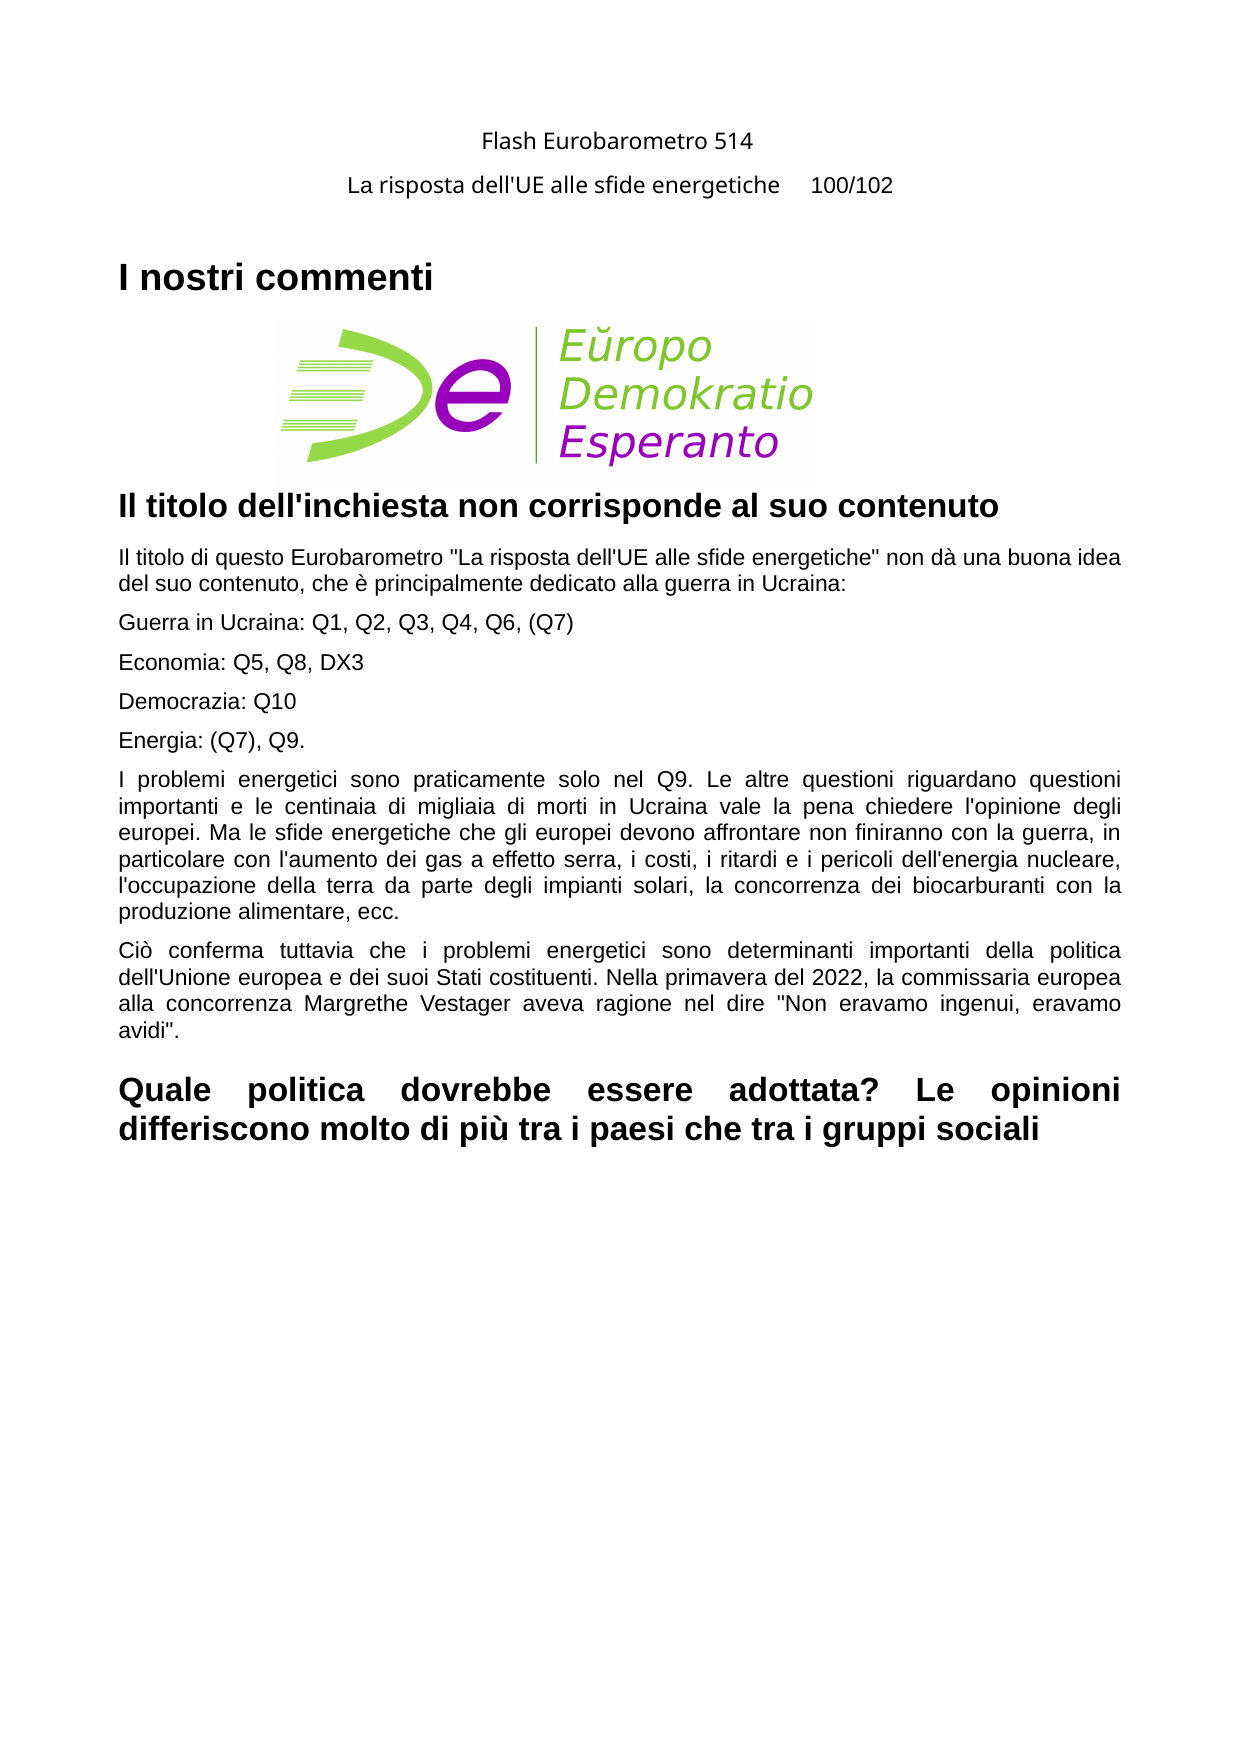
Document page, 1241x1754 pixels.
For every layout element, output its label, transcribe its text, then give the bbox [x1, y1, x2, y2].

text Guerra in Ucraina: Q1, Q2, Q3, Q4, Q6, (Q7) [118, 609, 1122, 636]
subtitle Il titolo dell'inchiesta non corrisponde al suo contenuto [118, 483, 1122, 525]
text I problemi energetici sono praticamente solo nel Q9. Le altre questioni riguardano questioni importanti e le centinaia di migliaia di morti in Ucraina vale la pena chiedere l'opinione degli europei. Ma le sfide energetiche che gli europei devono affrontare non finiranno con la guerra, in particolare con l'aumento dei gas a effetto serra, i costi, i ritardi e i pericoli dell'energia nucleare, l'occupazione della terra da parte degli impianti solari, la concorrenza dei biocarburanti con la produzione alimentare, ecc. [118, 766, 1122, 924]
subtitle Quale politica dovrebbe essere adottata? Le opinioni differiscono molto di più tra i paesi che tra i gruppi sociali [118, 1070, 1122, 1147]
text Il titolo di questo Eurobarometro "La risposta dell'UE alle sfide energetiche" non dà una buona idea del suo contenuto, che è principalmente dedicato alla guerra in Ucraina: [118, 544, 1122, 596]
text Economia: Q5, Q8, DX3 [118, 649, 1122, 675]
text Democrazia: Q10 [118, 688, 1122, 714]
picture [273, 320, 817, 487]
subtitle I nostri commenti [118, 254, 1122, 298]
text Energia: (Q7), Q9. [118, 727, 1122, 753]
text Ciò conferma tuttavia che i problemi energetici sono determinanti importanti della politica dell'Unione europea e dei suoi Stati costituenti. Nella primavera del 2022, la commissaria europea alla concorrenza Margrethe Vestager aveva ragione nel dire "Non eravamo ingenui, eravamo avidi". [118, 937, 1122, 1043]
